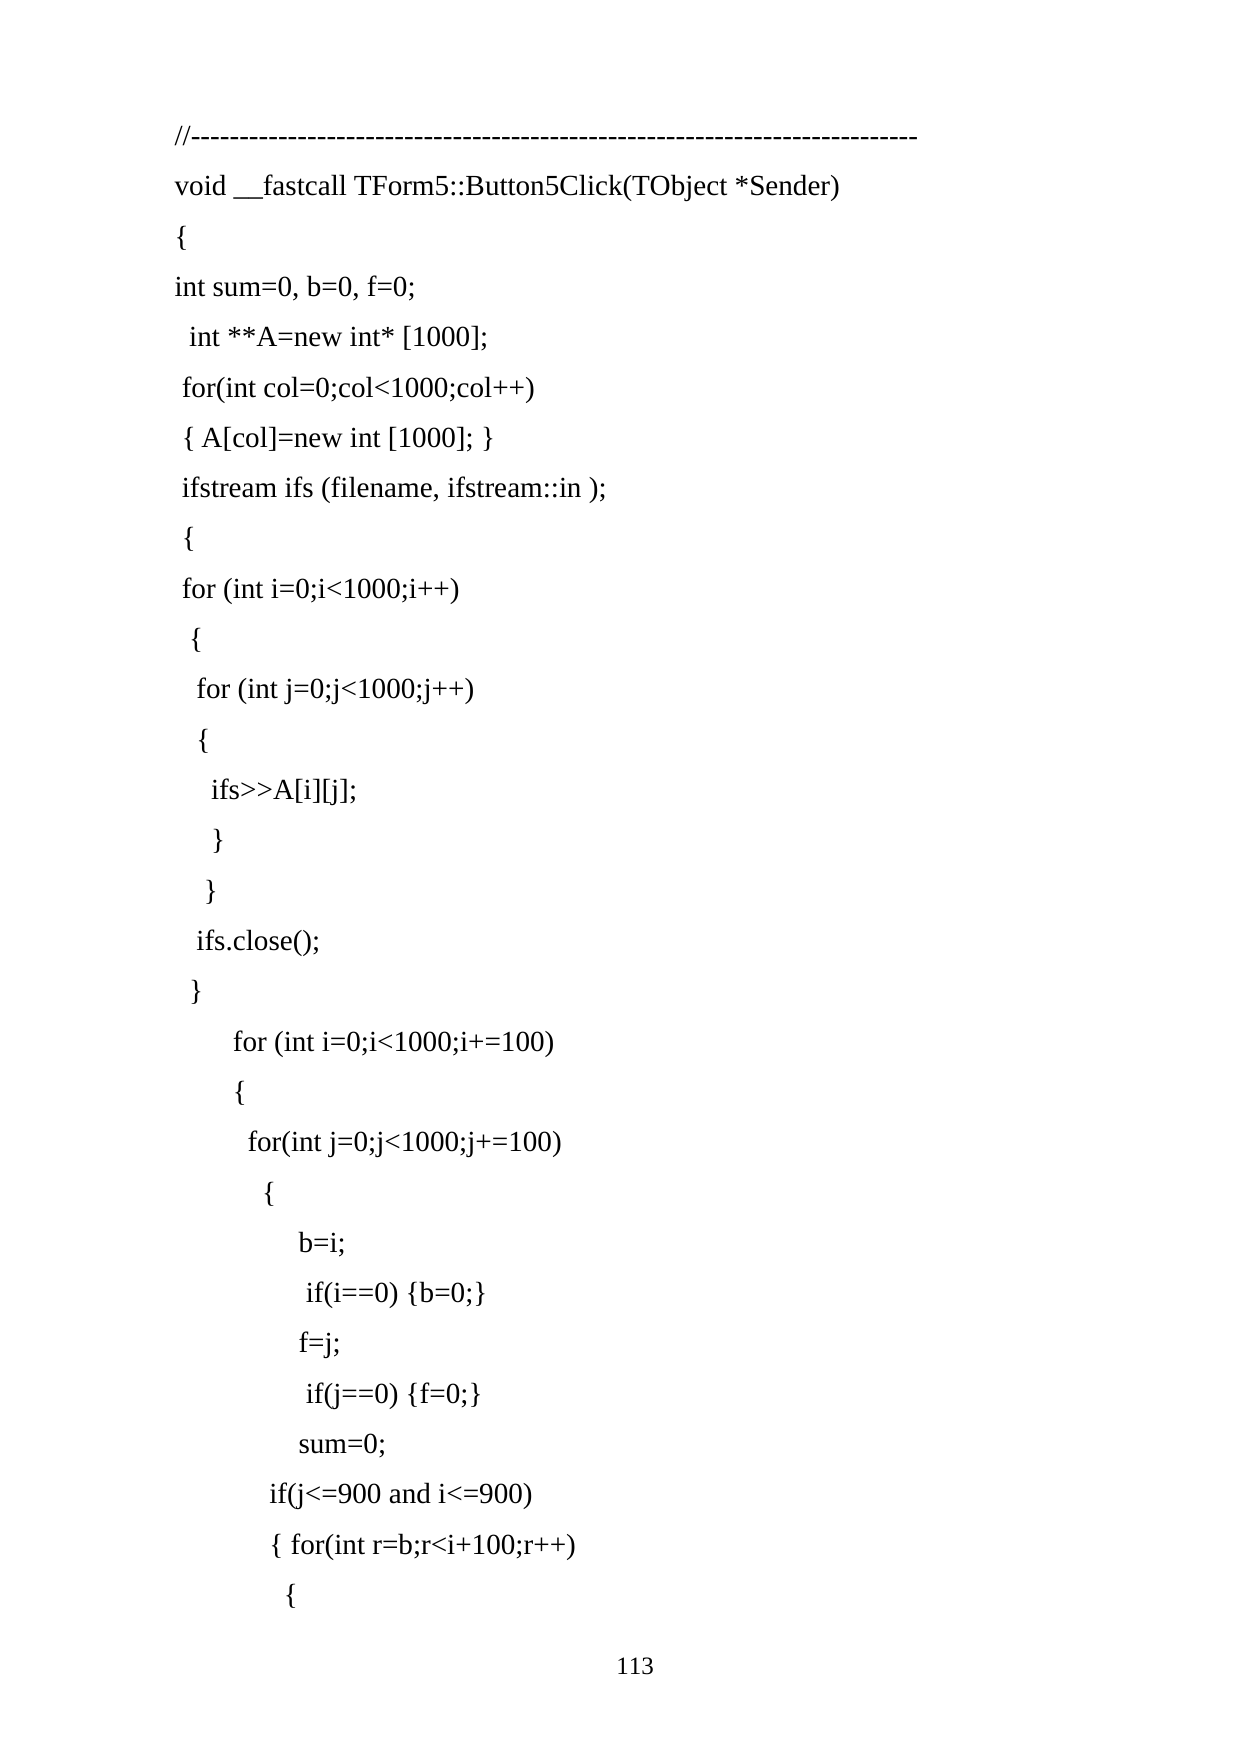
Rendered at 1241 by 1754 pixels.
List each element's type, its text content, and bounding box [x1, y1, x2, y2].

subtitle int **A=new int* [1000]; [118, 319, 1152, 353]
subtitle ifs>>A[i][j]; [118, 772, 1152, 806]
subtitle { [118, 219, 1152, 252]
subtitle ifstream ifs (filename, ifstream::in ); [118, 470, 1152, 504]
subtitle ifs.close(); [118, 923, 1152, 957]
subtitle int sum=0, b=0, f=0; [118, 269, 1152, 303]
subtitle sum=0; [118, 1426, 1152, 1460]
subtitle f=j; [118, 1326, 1152, 1359]
subtitle for (int j=0;j<1000;j++) [118, 672, 1152, 705]
subtitle { [118, 521, 1152, 554]
subtitle } [118, 822, 1152, 856]
subtitle void __fastcall TForm5::Button5Click(TObject *Sender) [118, 168, 1152, 202]
subtitle { A[col]=new int [1000]; } [118, 420, 1152, 453]
subtitle { [118, 1175, 1152, 1208]
subtitle for (int i=0;i<1000;i++) [118, 571, 1152, 604]
subtitle for(int j=0;j<1000;j+=100) [118, 1124, 1152, 1158]
subtitle } [118, 873, 1152, 906]
subtitle if(i==0) {b=0;} [118, 1275, 1152, 1309]
subtitle { [118, 1577, 1152, 1611]
subtitle for (int i=0;i<1000;i+=100) [118, 1024, 1152, 1057]
subtitle { [118, 1074, 1152, 1108]
subtitle } [118, 973, 1152, 1007]
subtitle if(j<=900 and i<=900) [118, 1477, 1152, 1510]
subtitle b=i; [118, 1225, 1152, 1258]
subtitle if(j==0) {f=0;} [118, 1376, 1152, 1409]
subtitle { [118, 722, 1152, 755]
subtitle { [118, 621, 1152, 655]
subtitle //--------------------------------------------------------------------------- [118, 118, 1152, 152]
subtitle { for(int r=b;r<i+100;r++) [118, 1527, 1152, 1560]
subtitle for(int col=0;col<1000;col++) [118, 370, 1152, 403]
